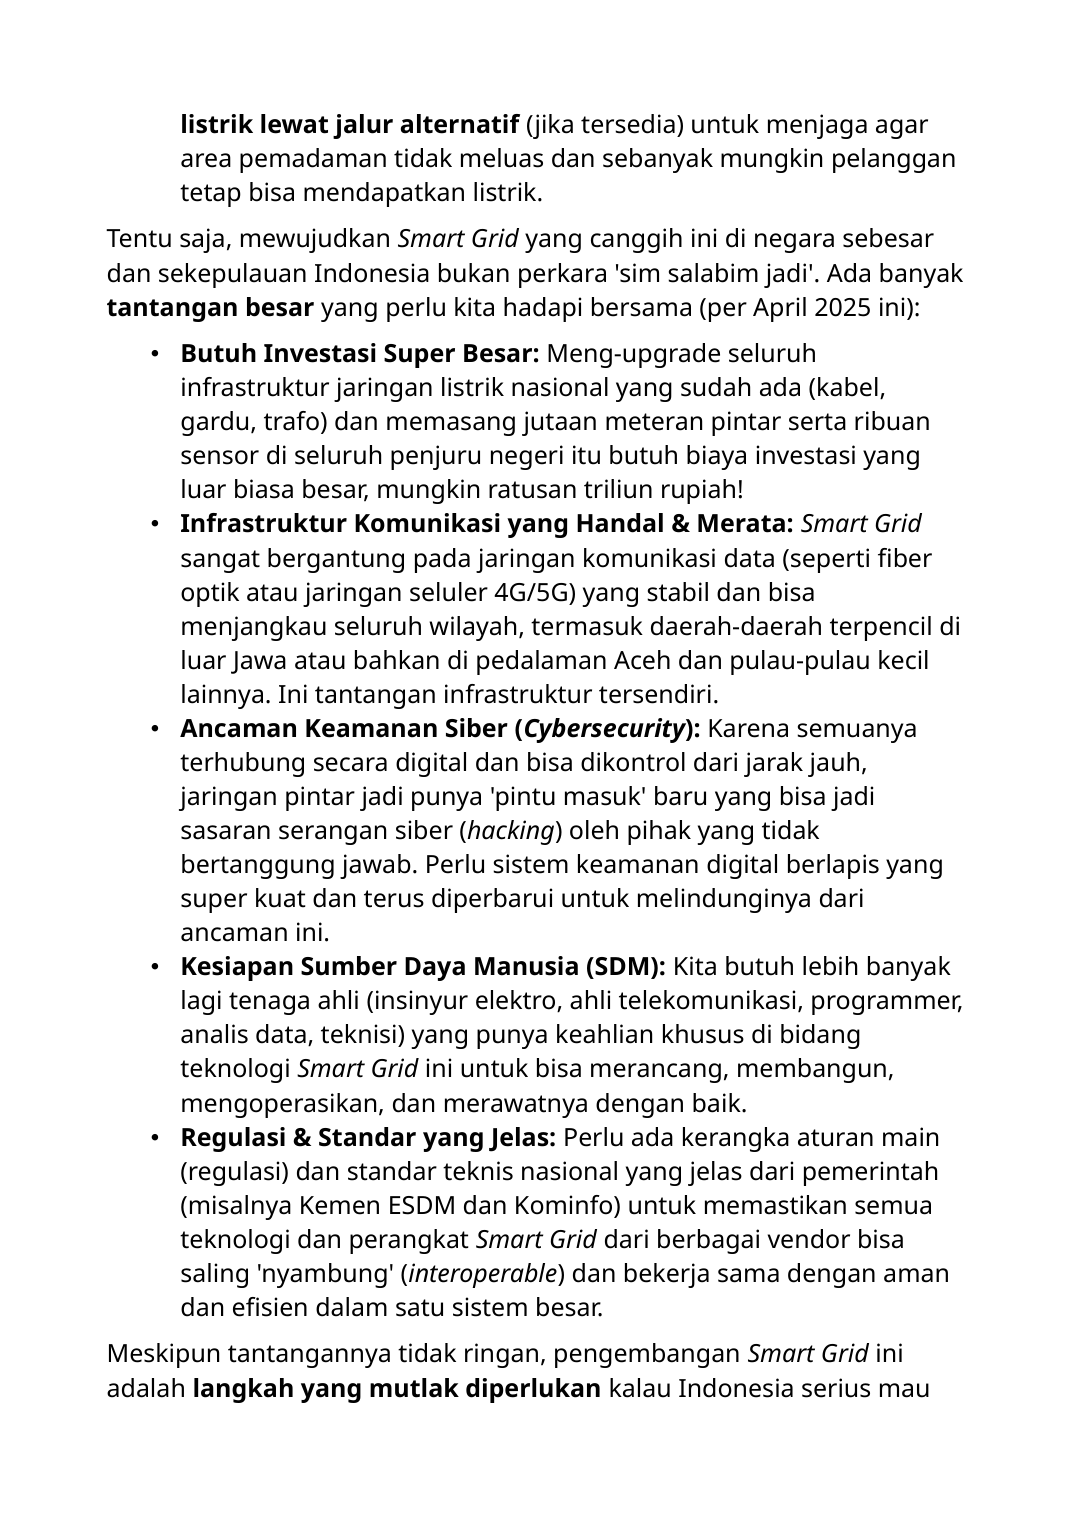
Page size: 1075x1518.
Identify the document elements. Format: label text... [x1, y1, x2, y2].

list Butuh Investasi Super Besar: Meng-upgrade seluruh infrastruktur jaringan listrik nasional yang sudah ada (kabel, gardu, trafo) dan memasang jutaan meteran pintar serta ribuan sensor di seluruh penjuru negeri itu butuh biaya investasi yang luar biasa besar, mungkin ratusan triliun rupiah! [151, 336, 968, 506]
list Ancaman Keamanan Siber (Cybersecurity): Karena semuanya terhubung secara digital dan bisa dikontrol dari jarak jauh, jaringan pintar jadi punya 'pintu masuk' baru yang bisa jadi sasaran serangan siber (hacking) oleh pihak yang tidak bertanggung jawab. Perlu sistem keamanan digital berlapis yang super kuat dan terus diperbarui untuk melindunginya dari ancaman ini. [151, 711, 968, 949]
text Tentu saja, mewujudkan Smart Grid yang canggih ini di negara sebesar dan sekepulauan Indonesia bukan perkara 'sim salabim jadi'. Ada banyak tantangan besar yang perlu kita hadapi bersama (per April 2025 ini): [106, 221, 968, 323]
list Kesiapan Sumber Daya Manusia (SDM): Kita butuh lebih banyak lagi tenaga ahli (insinyur elektro, ahli telekomunikasi, programmer, analis data, teknisi) yang punya keahlian khusus di bidang teknologi Smart Grid ini untuk bisa merancang, membangun, mengoperasikan, dan merawatnya dengan baik. [151, 949, 968, 1119]
list Infrastruktur Komunikasi yang Handal & Merata: Smart Grid sangat bergantung pada jaringan komunikasi data (seperti fiber optik atau jaringan seluler 4G/5G) yang stabil dan bisa menjangkau seluruh wilayah, termasuk daerah-daerah terpencil di luar Jawa atau bahkan di pedalaman Aceh dan pulau-pulau kecil lainnya. Ini tantangan infrastruktur tersendiri. [151, 506, 968, 711]
list Regulasi & Standar yang Jelas: Perlu ada kerangka aturan main (regulasi) dan standar teknis nasional yang jelas dari pemerintah (misalnya Kemen ESDM dan Kominfo) untuk memastikan semua teknologi dan perangkat Smart Grid dari berbagai vendor bisa saling 'nyambung' (interoperable) dan bekerja sama dengan aman dan efisien dalam satu sistem besar. [151, 1119, 968, 1324]
list listrik lewat jalur alternatif (jika tersedia) untuk menjaga agar area pemadaman tidak meluas dan sebanyak mungkin pelanggan tetap bisa mendapatkan listrik. [151, 106, 968, 209]
text Meskipun tantangannya tidak ringan, pengembangan Smart Grid ini adalah langkah yang mutlak diperlukan kalau Indonesia serius mau [106, 1336, 968, 1404]
